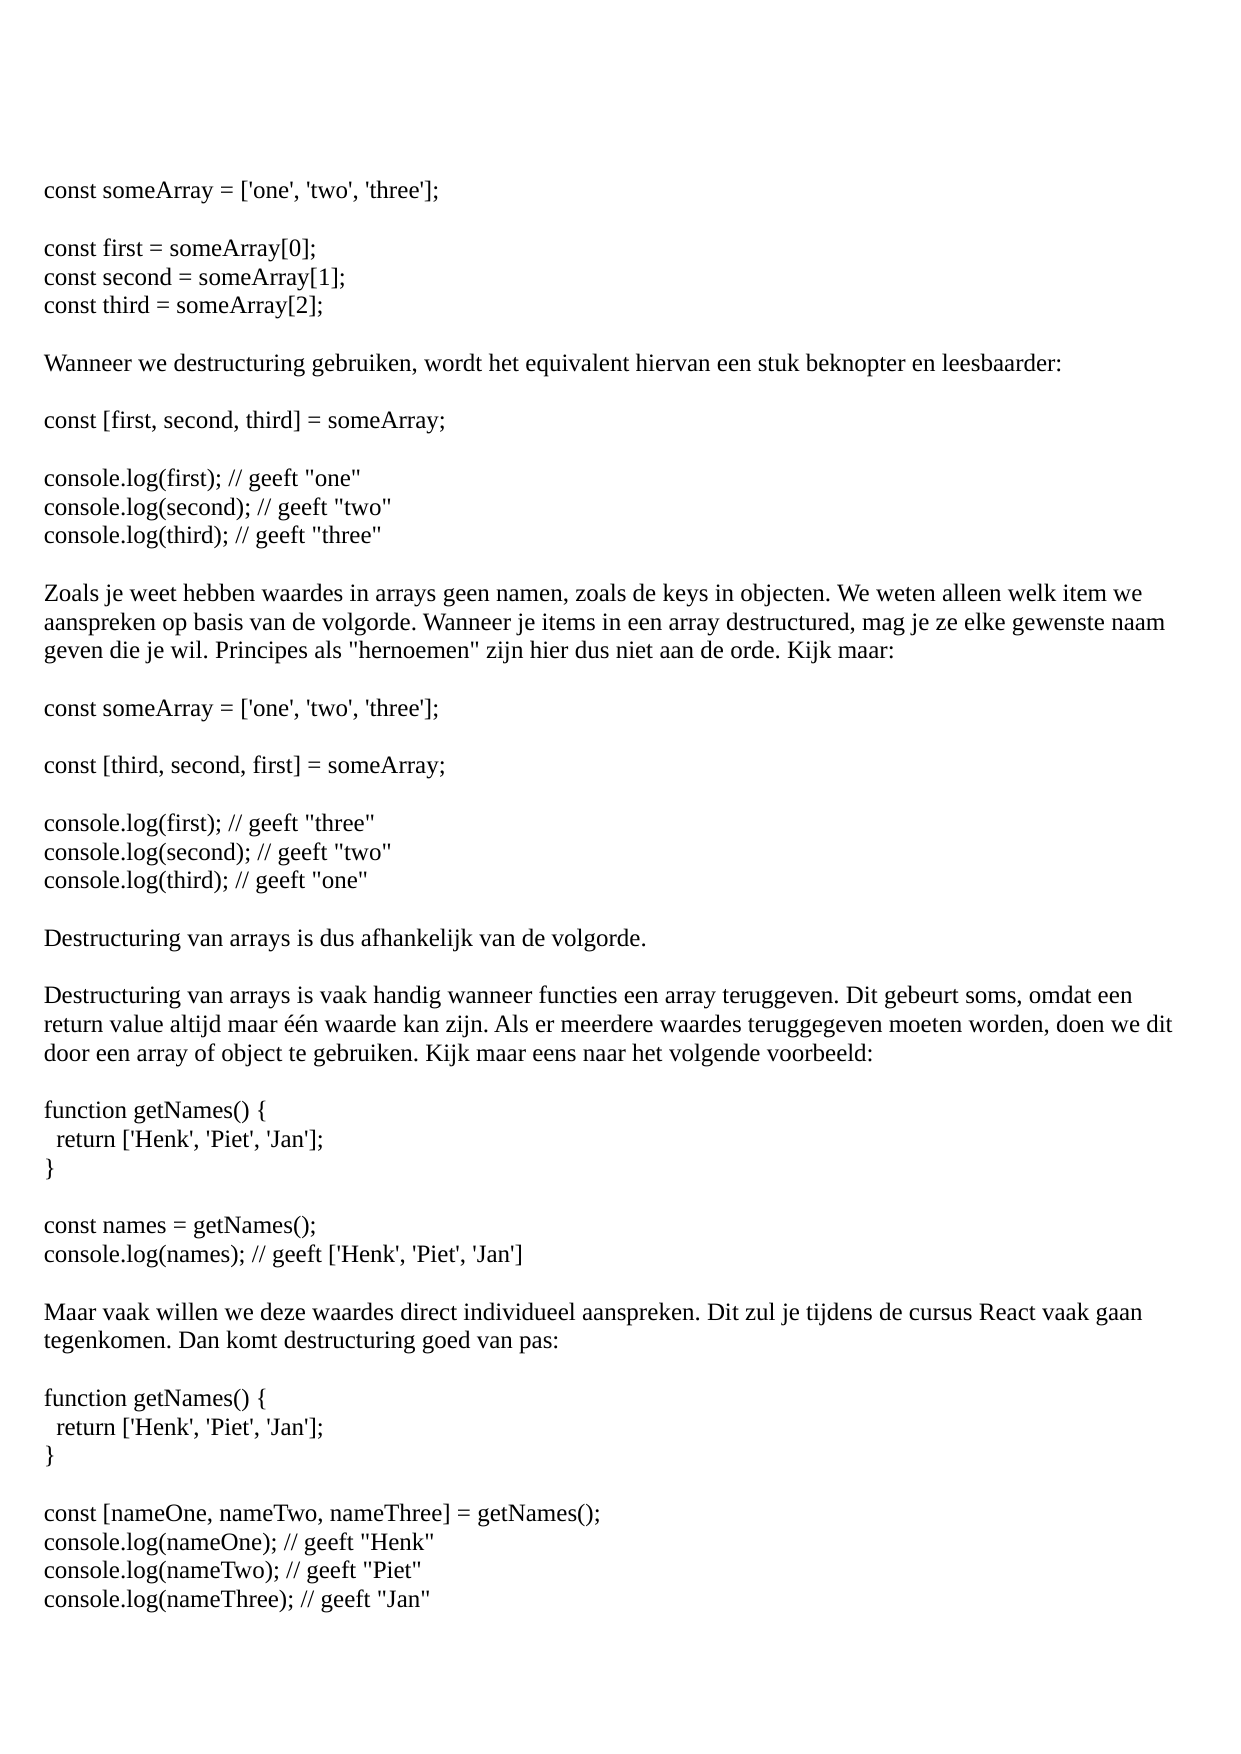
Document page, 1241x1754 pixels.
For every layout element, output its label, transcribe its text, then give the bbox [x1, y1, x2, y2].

text console.log(names); // geeft ['Henk', 'Piet', 'Jan'] [43, 1239, 1197, 1268]
text console.log(first); // geeft "three" [43, 808, 1197, 837]
text console.log(nameThree); // geeft "Jan" [43, 1584, 1197, 1613]
text console.log(nameTwo); // geeft "Piet" [43, 1556, 1197, 1584]
text const second = someArray[1]; [43, 262, 1197, 291]
text const [first, second, third] = someArray; [43, 406, 1197, 434]
text console.log(third); // geeft "one" [43, 866, 1197, 894]
text Wanneer we destructuring gebruiken, wordt het equivalent hiervan een stuk beknopter en leesbaarder: [43, 348, 1197, 377]
text console.log(first); // geeft "one" [43, 463, 1197, 492]
text Zoals je weet hebben waardes in arrays geen namen, zoals de keys in objecten. We weten alleen welk item we aanspreken op basis van de volgorde. Wanneer je items in een array destructured, mag je ze elke gewenste naam geven die je wil. Principes als "hernoemen" zijn hier dus niet aan de orde. Kijk maar: [43, 578, 1197, 664]
text const third = someArray[2]; [43, 291, 1197, 319]
text console.log(second); // geeft "two" [43, 492, 1197, 521]
text function getNames() { [43, 1383, 1197, 1412]
text Destructuring van arrays is vaak handig wanneer functies een array teruggeven. Dit gebeurt soms, omdat een return value altijd maar één waarde kan zijn. Als er meerdere waardes teruggegeven moeten worden, doen we dit door een array of object te gebruiken. Kijk maar eens naar het volgende voorbeeld: [43, 981, 1197, 1067]
text function getNames() { [43, 1096, 1197, 1124]
text } [43, 1441, 1197, 1469]
text const first = someArray[0]; [43, 233, 1197, 262]
text return ['Henk', 'Piet', 'Jan']; [43, 1412, 1197, 1441]
text Destructuring van arrays is dus afhankelijk van de volgorde. [43, 923, 1197, 952]
text const someArray = ['one', 'two', 'three']; [43, 693, 1197, 722]
text const names = getNames(); [43, 1211, 1197, 1239]
text console.log(third); // geeft "three" [43, 521, 1197, 549]
text } [43, 1153, 1197, 1182]
text Maar vaak willen we deze waardes direct individueel aanspreken. Dit zul je tijdens de cursus React vaak gaan tegenkomen. Dan komt destructuring goed van pas: [43, 1297, 1197, 1354]
text const [nameOne, nameTwo, nameThree] = getNames(); [43, 1498, 1197, 1527]
text const someArray = ['one', 'two', 'three']; [43, 176, 1197, 204]
text console.log(second); // geeft "two" [43, 837, 1197, 866]
text console.log(nameOne); // geeft "Henk" [43, 1527, 1197, 1556]
text const [third, second, first] = someArray; [43, 751, 1197, 779]
text return ['Henk', 'Piet', 'Jan']; [43, 1124, 1197, 1153]
